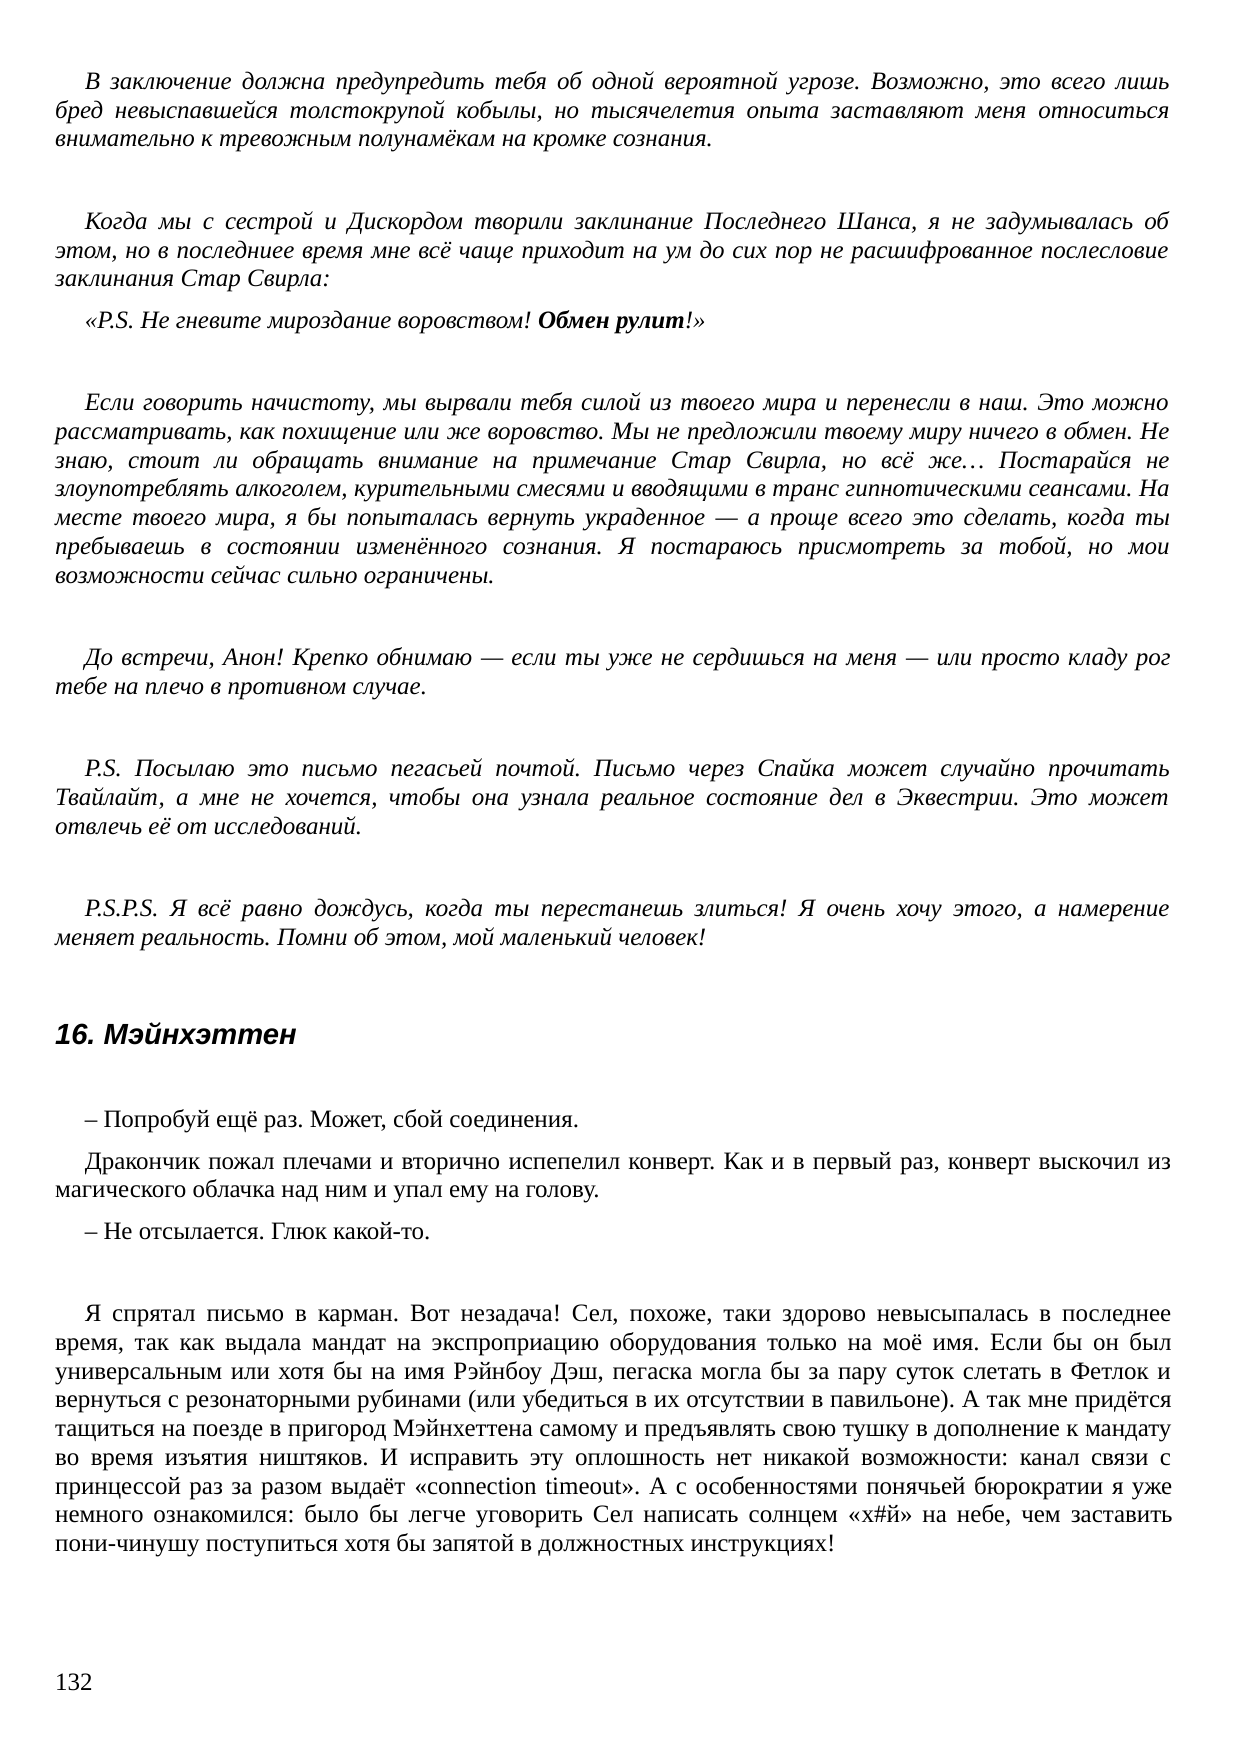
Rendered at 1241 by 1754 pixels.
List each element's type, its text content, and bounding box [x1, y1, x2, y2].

text Когда мы с сестрой и Дискордом творили заклинание Последнего Шанса, я не задумывалась об этом, но в последниее время мне всё чаще приходит на ум до сих пор не расшифрованное послесловие заклинания Стар Свирла: [55, 206, 1173, 292]
text P.S. Посылаю это письмо пегасьей почтой. Письмо через Спайка может случайно прочитать Твайлайт, а мне не хочется, чтобы она узнала реальное состояние дел в Эквестрии. Это может отвлечь её от исследований. [55, 753, 1173, 840]
text P.S.P.S. Я всё равно дождусь, когда ты перестанешь злиться! Я очень хочу этого, а намерение меняет реальность. Помни об этом, мой маленький человек! [55, 893, 1173, 951]
text Если говорить начистоту, мы вырвали тебя силой из твоего мира и перенесли в наш. Это можно рассматривать, как похищение или же воровство. Мы не предложили твоему миру ничего в обмен. Не знаю, стоит ли обращать внимание на примечание Стар Свирла, но всё же… Постарайся не злоупотреблять алкоголем, курительными смесями и вводящими в транс гипнотическими сеансами. На месте твоего мира, я бы попыталась вернуть украденное — а проще всего это сделать, когда ты пребываешь в состоянии изменённого сознания. Я постараюсь присмотреть за тобой, но мои возможности сейчас сильно ограничены. [55, 387, 1173, 588]
text Я спрятал письмо в карман. Вот незадача! Сел, похоже, таки здорово невысыпалась в последнее время, так как выдала мандат на экспроприацию оборудования только на моё имя. Если бы он был универсальным или хотя бы на имя Рэйнбоу Дэш, пегаска могла бы за пару суток слетать в Фетлок и вернуться с резонаторными рубинами (или убедиться в их отсутствии в павильоне). А так мне придётся тащиться на поезде в пригород Мэйнхеттена самому и предъявлять свою тушку в дополнение к мандату во время изъятия ништяков. И исправить эту оплошность нет никакой возможности: канал связи с принцессой раз за разом выдаёт «connection timeout». А с особенностями понячьей бюрократии я уже немного ознакомился: было бы легче уговорить Сел написать солнцем «х#й» на небе, чем заставить пони-чинушу поступиться хотя бы запятой в должностных инструкциях! [55, 1298, 1173, 1557]
text До встречи, Анон! Крепко обнимаю — если ты уже не сердишься на меня — или просто кладу рог тебе на плечо в противном случае. [55, 642, 1173, 700]
text – Попробуй ещё раз. Может, сбой соединения. [55, 1104, 1173, 1133]
text – Не отсылается. Глюк какой-то. [55, 1216, 1173, 1244]
subtitle 16. Мэйнхэттен [55, 1017, 1173, 1051]
text В заключение должна предупредить тебя об одной вероятной угрозе. Возможно, это всего лишь бред невыспавшейся толстокрупой кобылы, но тысячелетия опыта заставляют меня относиться внимательно к тревожным полунамёкам на кромке сознания. [55, 66, 1173, 152]
text «P.S. Не гневите мироздание воровством! Обмен рулит!» [55, 305, 1173, 333]
text Дракончик пожал плечами и вторично испепелил конверт. Как и в первый раз, конверт выскочил из магического облачка над ним и упал ему на голову. [55, 1146, 1173, 1203]
